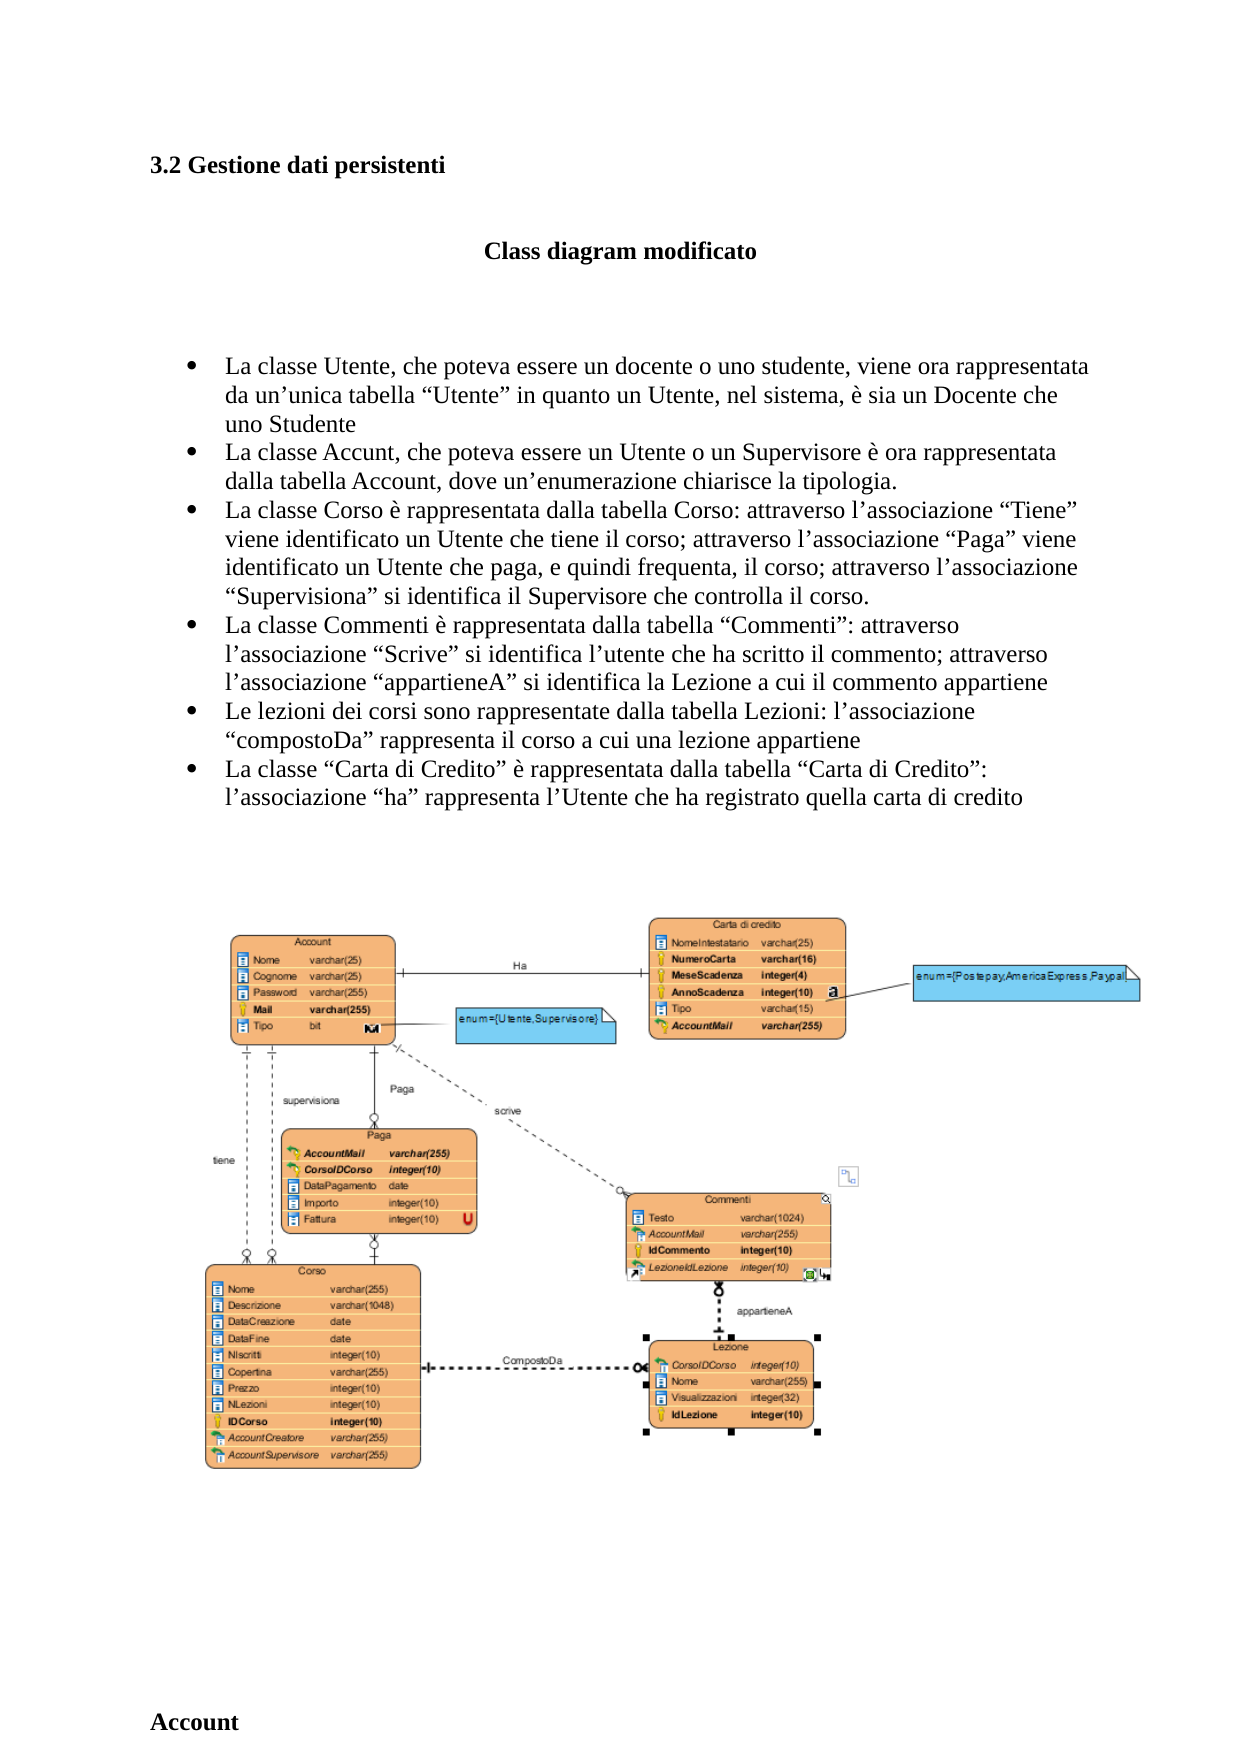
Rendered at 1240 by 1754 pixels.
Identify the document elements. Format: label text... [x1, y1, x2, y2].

text Class diagram modificato [150, 236, 1091, 265]
list La classe Accunt, che poteva essere un Utente o un Supervisore è ora rappresentata dalla tabella Account, dove un’enumerazione chiarisce la tipologia. [187, 437, 1091, 495]
list La classe Commenti è rappresentata dalla tabella “Commenti”: attraverso l’associazione “Scrive” si identifica l’utente che ha scritto il commento; attraverso l’associazione “appartieneA” si identifica la Lezione a cui il commento appartiene [187, 610, 1091, 696]
list La classe Utente, che poteva essere un docente o uno studente, viene ora rappresentata da un’unica tabella “Utente” in quanto un Utente, nel sistema, è sia un Docente che uno Studente [187, 351, 1091, 437]
list La classe Corso è rappresentata dalla tabella Corso: attraverso l’associazione “Tiene” viene identificato un Utente che tiene il corso; attraverso l’associazione “Paga” viene identificato un Utente che paga, e quindi frequenta, il corso; attraverso l’associazione “Supervisiona” si identifica il Supervisore che controlla il corso. [187, 495, 1091, 610]
list La classe “Carta di Credito” è rappresentata dalla tabella “Carta di Credito”: l’associazione “ha” rappresenta l’Utente che ha registrato quella carta di credito [187, 754, 1091, 811]
list Le lezioni dei corsi sono rappresentate dalla tabella Lezioni: l’associazione “compostoDa” rappresenta il corso a cui una lezione appartiene [187, 696, 1091, 754]
text Account [150, 1707, 1091, 1736]
text 3.2 Gestione dati persistenti [150, 150, 1091, 179]
